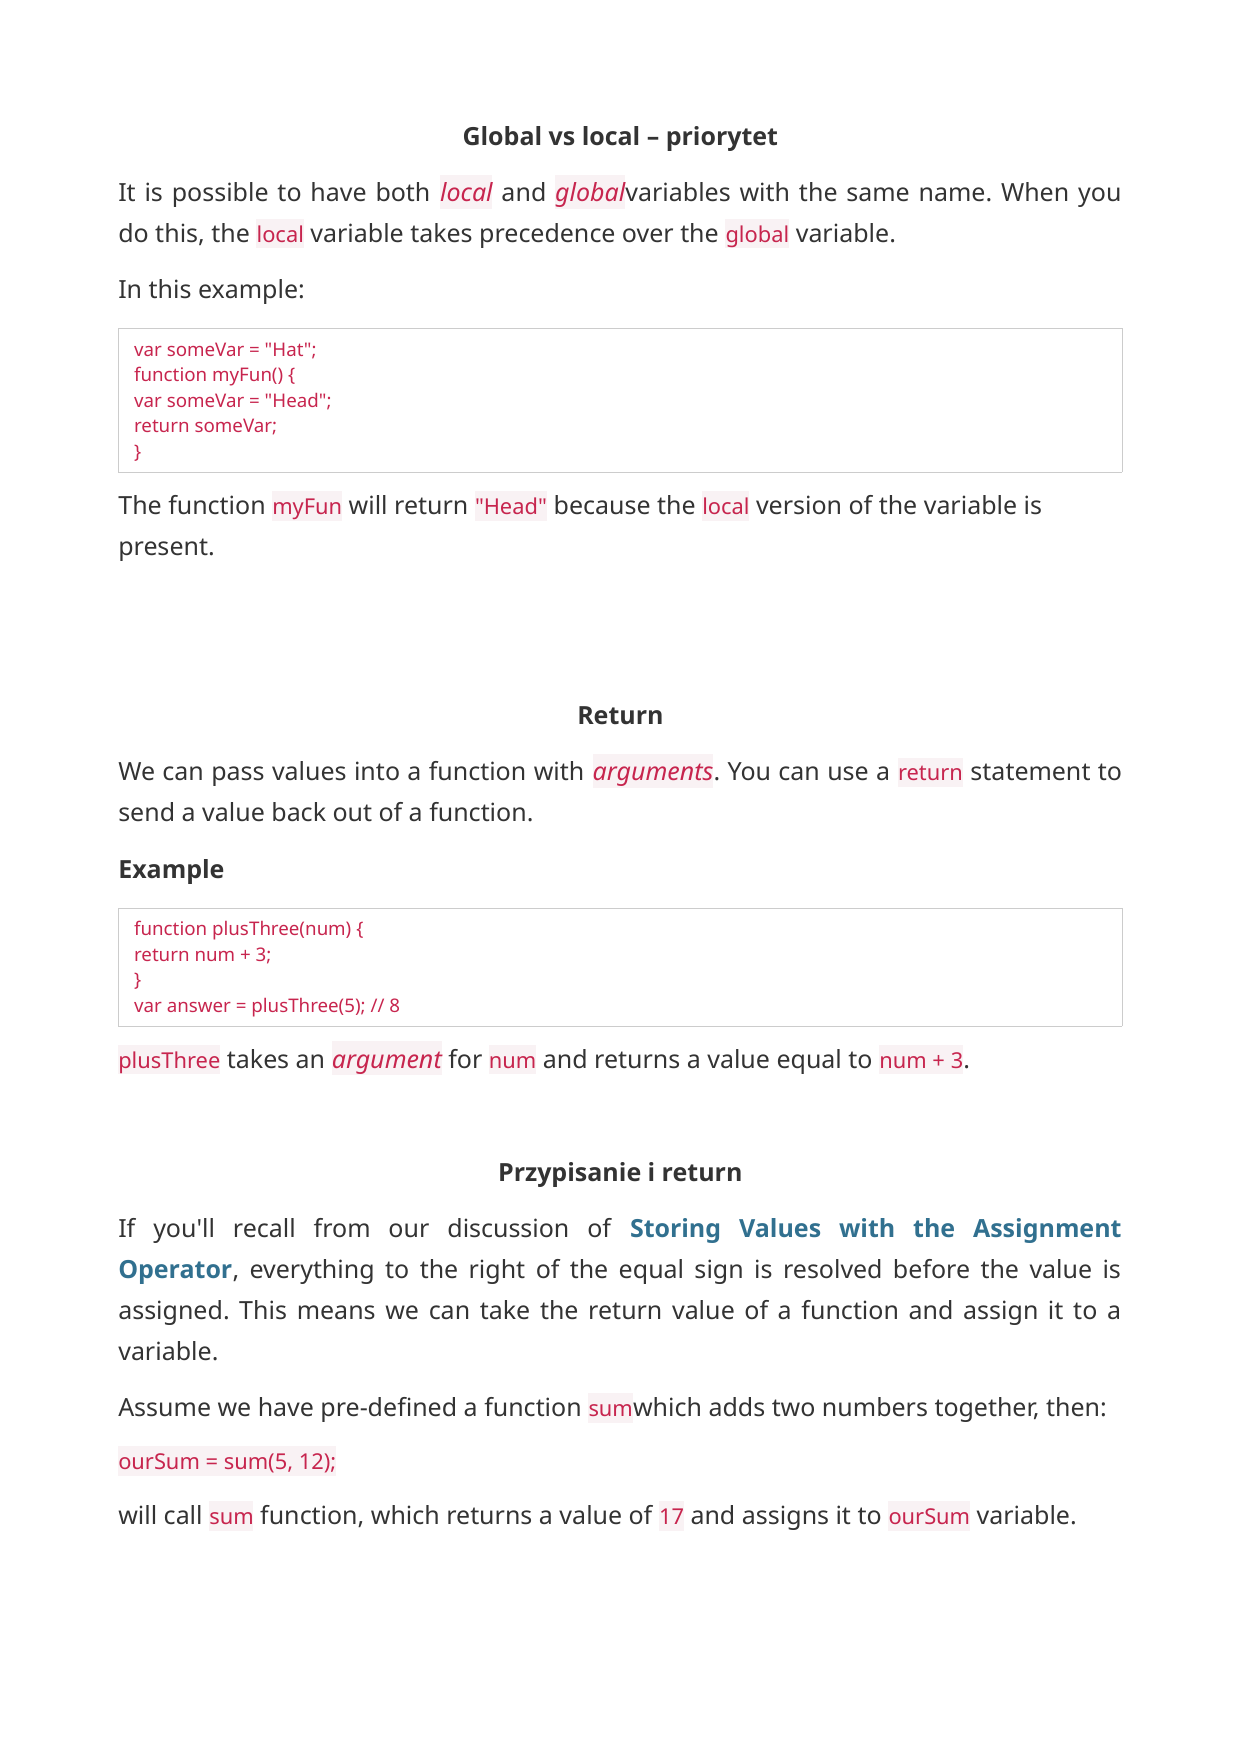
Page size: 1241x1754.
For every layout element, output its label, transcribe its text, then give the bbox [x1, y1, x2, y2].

text Assume we have pre-defined a function sumwhich adds two numbers together, then: [118, 1390, 1122, 1424]
text Return [118, 698, 1122, 732]
text In this example: [118, 272, 1122, 306]
text It is possible to have both local and globalvariables with the same name. When you do this, the local variable takes precedence over the global variable. [118, 174, 1122, 249]
text will call sum function, which returns a value of 17 and assigns it to ourSum variable. [118, 1497, 1122, 1532]
text ourSum = sum(5, 12); [118, 1446, 1122, 1476]
text We can pass values into a function with arguments. You can use a return statement to send a value back out of a function. [118, 754, 1122, 829]
text Przypisanie i return [118, 1154, 1122, 1188]
text plusThree takes an argument for num and returns a value equal to num + 3. [118, 1041, 1122, 1075]
text If you'll recall from our discussion of Storing Values with the Assignment Operator, everything to the right of the equal sign is resolved before the value is assigned. This means we can take the return value of a function and assign it to a variable. [118, 1211, 1122, 1367]
text Global vs local – priorytet [118, 118, 1122, 152]
text var someVar = "Hat"; function myFun() { var someVar = "Head"; return someVar; } [119, 329, 1122, 472]
text function plusThree(num) { return num + 3; } var answer = plusThree(5); // 8 [119, 909, 1122, 1026]
text The function myFun will return "Head" because the local version of the variable is present. [118, 487, 1122, 562]
text Example [118, 851, 1122, 885]
